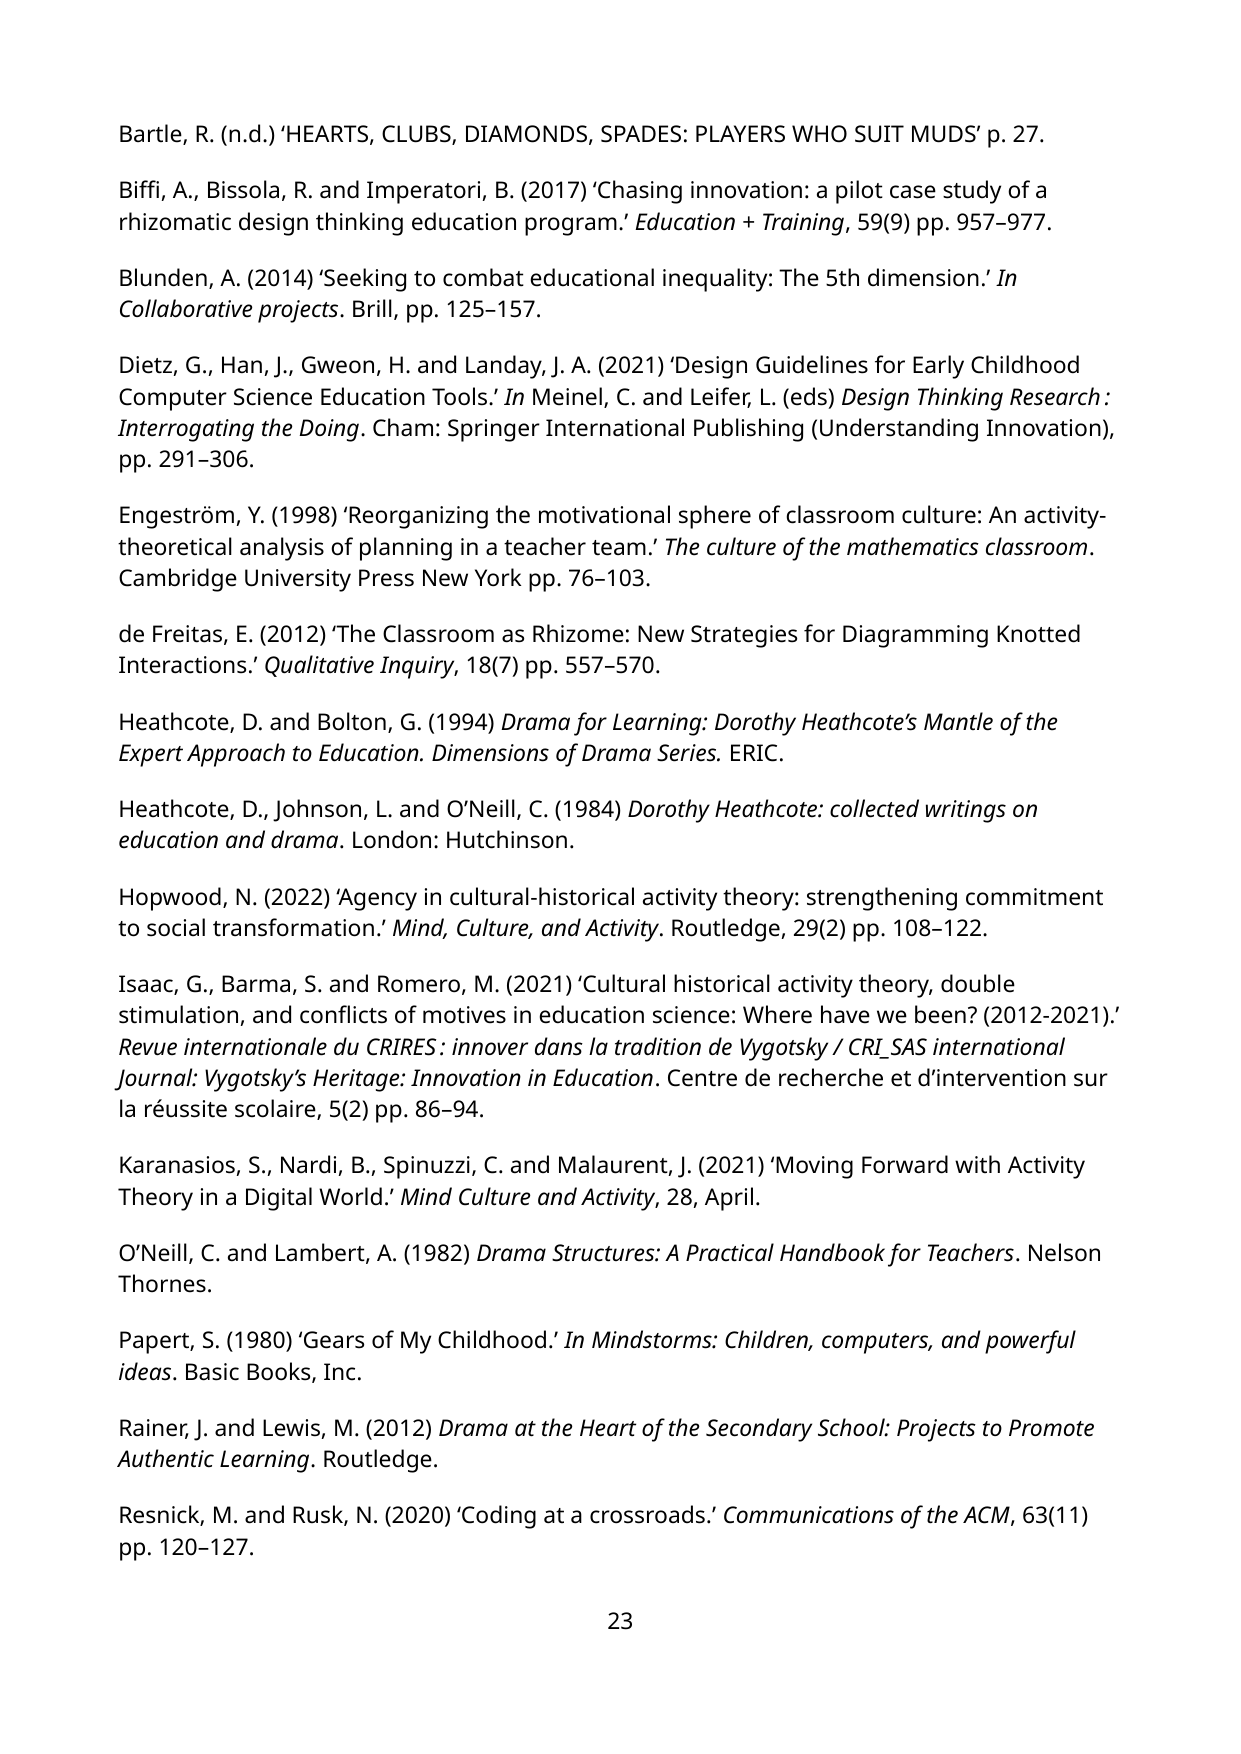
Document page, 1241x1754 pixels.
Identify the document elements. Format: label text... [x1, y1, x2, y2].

text Hopwood, N. (2022) ‘Agency in cultural-historical activity theory: strengthening commitment to social transformation.’ Mind, Culture, and Activity. Routledge, 29(2) pp. 108–122. [118, 881, 1122, 943]
text Resnick, M. and Rusk, N. (2020) ‘Coding at a crossroads.’ Communications of the ACM, 63(11) pp. 120–127. [118, 1499, 1122, 1562]
text Heathcote, D. and Bolton, G. (1994) Drama for Learning: Dorothy Heathcote’s Mantle of the Expert Approach to Education. Dimensions of Drama Series. ERIC. [118, 706, 1122, 768]
text Karanasios, S., Nardi, B., Spinuzzi, C. and Malaurent, J. (2021) ‘Moving Forward with Activity Theory in a Digital World.’ Mind Culture and Activity, 28, April. [118, 1149, 1122, 1212]
text Biffi, A., Bissola, R. and Imperatori, B. (2017) ‘Chasing innovation: a pilot case study of a rhizomatic design thinking education program.’ Education + Training, 59(9) pp. 957–977. [118, 174, 1122, 237]
text O’Neill, C. and Lambert, A. (1982) Drama Structures: A Practical Handbook for Teachers. Nelson Thornes. [118, 1237, 1122, 1299]
text Isaac, G., Barma, S. and Romero, M. (2021) ‘Cultural historical activity theory, double stimulation, and conflicts of motives in education science: Where have we been? (2012-2021).’ Revue internationale du CRIRES : innover dans la tradition de Vygotsky / CRI_SAS international Journal: Vygotsky’s Heritage: Innovation in Education. Centre de recherche et d’intervention sur la réussite scolaire, 5(2) pp. 86–94. [118, 968, 1122, 1124]
text Blunden, A. (2014) ‘Seeking to combat educational inequality: The 5th dimension.’ In Collaborative projects. Brill, pp. 125–157. [118, 262, 1122, 324]
text Rainer, J. and Lewis, M. (2012) Drama at the Heart of the Secondary School: Projects to Promote Authentic Learning. Routledge. [118, 1412, 1122, 1474]
text Papert, S. (1980) ‘Gears of My Childhood.’ In Mindstorms: Children, computers, and powerful ideas. Basic Books, Inc. [118, 1324, 1122, 1387]
text Engeström, Y. (1998) ‘Reorganizing the motivational sphere of classroom culture: An activity-theoretical analysis of planning in a teacher team.’ The culture of the mathematics classroom. Cambridge University Press New York pp. 76–103. [118, 499, 1122, 593]
text Dietz, G., Han, J., Gweon, H. and Landay, J. A. (2021) ‘Design Guidelines for Early Childhood Computer Science Education Tools.’ In Meinel, C. and Leifer, L. (eds) Design Thinking Research : Interrogating the Doing. Cham: Springer International Publishing (Understanding Innovation), pp. 291–306. [118, 349, 1122, 474]
text Heathcote, D., Johnson, L. and O’Neill, C. (1984) Dorothy Heathcote: collected writings on education and drama. London: Hutchinson. [118, 793, 1122, 856]
text de Freitas, E. (2012) ‘The Classroom as Rhizome: New Strategies for Diagramming Knotted Interactions.’ Qualitative Inquiry, 18(7) pp. 557–570. [118, 618, 1122, 681]
text Bartle, R. (n.d.) ‘HEARTS, CLUBS, DIAMONDS, SPADES: PLAYERS WHO SUIT MUDS’ p. 27. [118, 118, 1122, 149]
